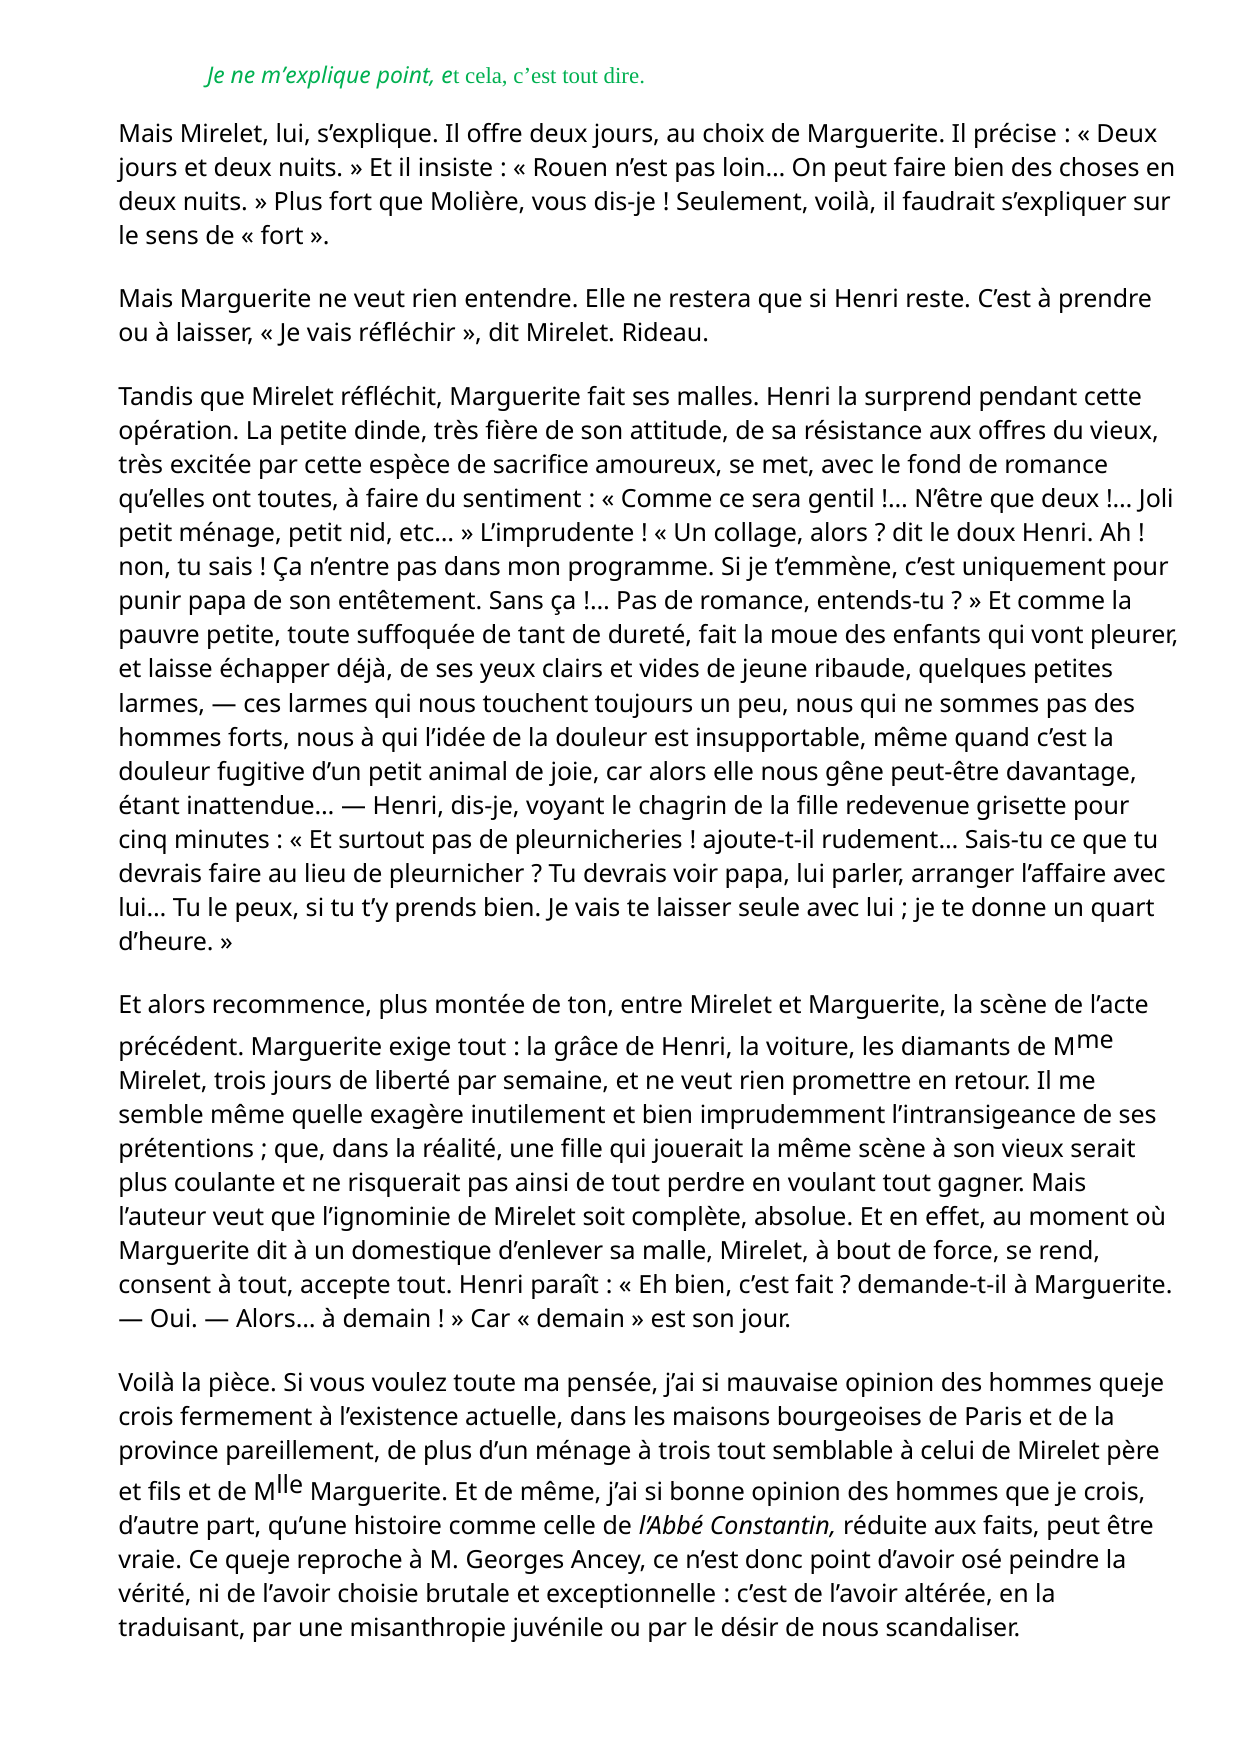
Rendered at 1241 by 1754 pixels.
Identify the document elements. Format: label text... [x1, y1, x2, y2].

text Tandis que Mirelet réfléchit, Marguerite fait ses malles. Henri la surprend pendant cette opération. La petite dinde, très fière de son attitude, de sa résistance aux offres du vieux, très excitée par cette espèce de sacrifice amoureux, se met, avec le fond de romance qu’elles ont toutes, à faire du sentiment : « Comme ce sera gentil !… N’être que deux !… Joli petit ménage, petit nid, etc… » L’imprudente ! « Un collage, alors ? dit le doux Henri. Ah ! non, tu sais ! Ça n’entre pas dans mon programme. Si je t’emmène, c’est uniquement pour punir papa de son entêtement. Sans ça !… Pas de romance, entends-tu ? » Et comme la pauvre petite, toute suffoquée de tant de dureté, fait la moue des enfants qui vont pleurer, et laisse échapper déjà, de ses yeux clairs et vides de jeune ribaude, quelques petites larmes, — ces larmes qui nous touchent toujours un peu, nous qui ne sommes pas des hommes forts, nous à qui l’idée de la douleur est insupportable, même quand c’est la douleur fugitive d’un petit animal de joie, car alors elle nous gêne peut-être davantage, étant inattendue… — Henri, dis-je, voyant le chagrin de la fille redevenue grisette pour cinq minutes : « Et surtout pas de pleurnicheries ! ajoute-t-il rudement… Sais-tu ce que tu devrais faire au lieu de pleurnicher ? Tu devrais voir papa, lui parler, arranger l’affaire avec lui… Tu le peux, si tu t’y prends bien. Je vais te laisser seule avec lui ; je te donne un quart d’heure. » [118, 379, 1181, 958]
text Et alors recommence, plus montée de ton, entre Mirelet et Marguerite, la scène de l’acte précédent. Marguerite exige tout : la grâce de Henri, la voiture, les diamants de Mme Mirelet, trois jours de liberté par semaine, et ne veut rien promettre en retour. Il me semble même quelle exagère inutilement et bien imprudemment l’intransigeance de ses prétentions ; que, dans la réalité, une fille qui jouerait la même scène à son vieux serait plus coulante et ne risquerait pas ainsi de tout perdre en voulant tout gagner. Mais l’auteur veut que l’ignominie de Mirelet soit complète, absolue. Et en effet, au moment où Marguerite dit à un domestique d’enlever sa malle, Mirelet, à bout de force, se rend, consent à tout, accepte tout. Henri paraît : « Eh bien, c’est fait ? demande-t-il à Marguerite. — Oui. — Alors… à demain ! » Car « demain » est son jour. [118, 987, 1181, 1335]
text Mais Marguerite ne veut rien entendre. Elle ne restera que si Henri reste. C’est à prendre ou à laisser, « Je vais réfléchir », dit Mirelet. Rideau. [118, 281, 1181, 349]
text Je ne m’explique point, et cela, c’est tout dire. [207, 59, 1181, 90]
text Mais Mirelet, lui, s’explique. Il offre deux jours, au choix de Marguerite. Il précise : « Deux jours et deux nuits. » Et il insiste : « Rouen n’est pas loin… On peut faire bien des choses en deux nuits. » Plus fort que Molière, vous dis-je ! Seulement, voilà, il faudrait s’expliquer sur le sens de « fort ». [118, 115, 1181, 252]
text Voilà la pièce. Si vous voulez toute ma pensée, j’ai si mauvaise opinion des hommes queje crois fermement à l’existence actuelle, dans les maisons bourgeoises de Paris et de la province pareillement, de plus d’un ménage à trois tout semblable à celui de Mirelet père et fils et de Mlle Marguerite. Et de même, j’ai si bonne opinion des hommes que je crois, d’autre part, qu’une histoire comme celle de l’Abbé Constantin, réduite aux faits, peut être vraie. Ce queje reproche à M. Georges Ancey, ce n’est donc point d’avoir osé peindre la vérité, ni de l’avoir choisie brutale et exceptionnelle : c’est de l’avoir altérée, en la traduisant, par une misanthropie juvénile ou par le désir de nous scandaliser. [118, 1364, 1181, 1644]
